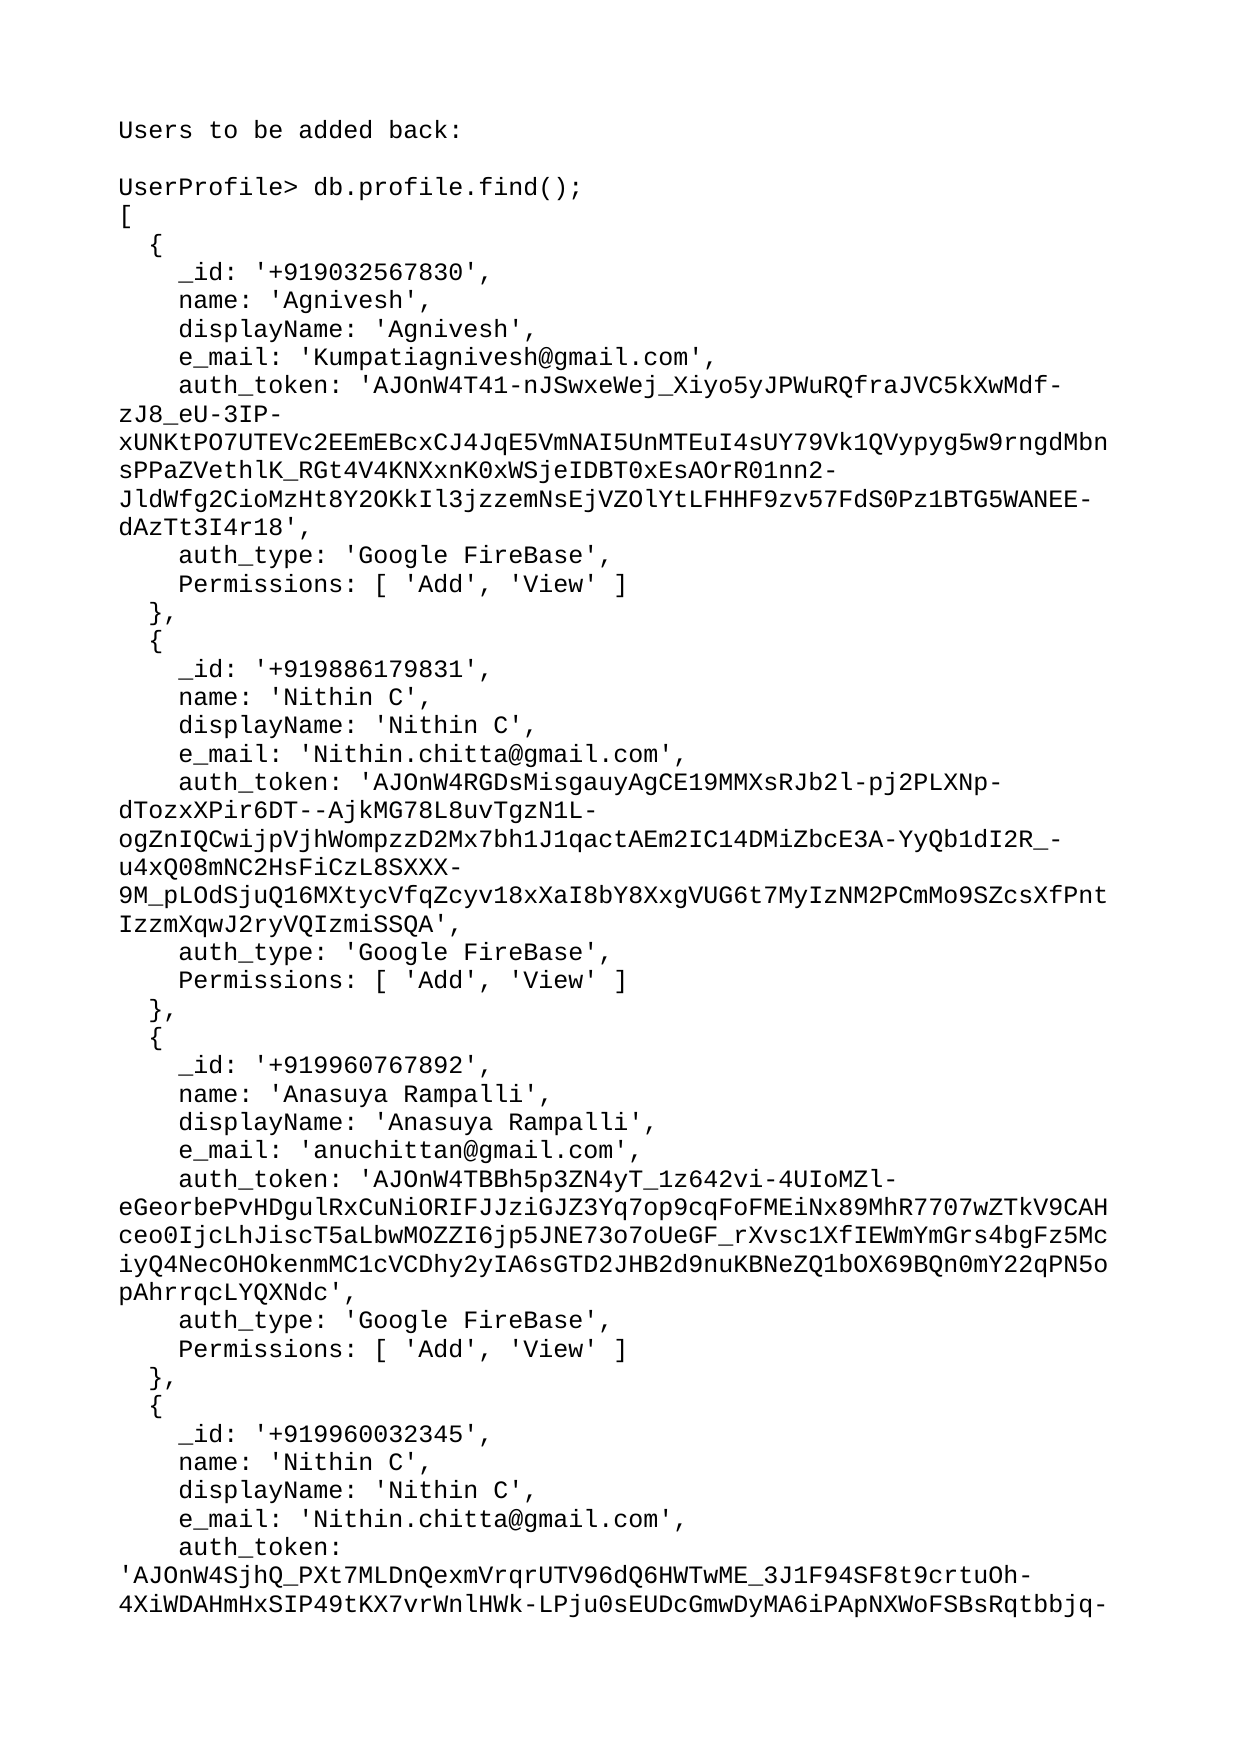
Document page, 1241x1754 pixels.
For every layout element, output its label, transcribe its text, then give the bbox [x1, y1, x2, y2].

text e_mail: 'Nithin.chitta@gmail.com', [118, 1506, 1122, 1535]
text auth_token: 'AJOnW4SjhQ_PXt7MLDnQexmVrqrUTV96dQ6HWTwME_3J1F94SF8t9crtuOh-4XiWDAHmHxSIP49tKX7vrWnlHWk-LPju0sEUDcGmwDyMA6iPApNXWoFSBsRqtbbjq- [118, 1535, 1122, 1620]
text Users to be added back: [118, 118, 1122, 146]
text name: 'Anasuya Rampalli', [118, 1081, 1122, 1110]
text auth_token: 'AJOnW4TBBh5p3ZN4yT_1z642vi-4UIoMZl-eGeorbePvHDgulRxCuNiORIFJJziGJZ3Yq7op9cqFoFMEiNx89MhR7707wZTkV9CAHceo0IjcLhJiscT5aLbwMOZZI6jp5JNE73o7oUeGF_rXvsc1XfIEWmYmGrs4bgFz5MciyQ4NecOHOkenmMC1cVCDhy2yIA6sGTD2JHB2d9nuKBNeZQ1bOX69BQn0mY22qPN5opAhrrqcLYQXNdc', [118, 1166, 1122, 1308]
text _id: '+919960767892', [118, 1053, 1122, 1081]
text }, [118, 1365, 1122, 1393]
text _id: '+919032567830', [118, 260, 1122, 288]
text e_mail: 'anuchittan@gmail.com', [118, 1138, 1122, 1166]
text { [118, 1393, 1122, 1421]
text name: 'Nithin C', [118, 1450, 1122, 1478]
text displayName: 'Nithin C', [118, 713, 1122, 741]
text auth_type: 'Google FireBase', [118, 1308, 1122, 1336]
text Permissions: [ 'Add', 'View' ] [118, 571, 1122, 600]
text name: 'Agnivesh', [118, 288, 1122, 316]
text { [118, 1025, 1122, 1053]
text auth_token: 'AJOnW4T41-nJSwxeWej_Xiyo5yJPWuRQfraJVC5kXwMdf-zJ8_eU-3IP-xUNKtPO7UTEVc2EEmEBcxCJ4JqE5VmNAI5UnMTEuI4sUY79Vk1QVypyg5w9rngdMbnsPPaZVethlK_RGt4V4KNXxnK0xWSjeIDBT0xEsAOrR01nn2-JldWfg2CioMzHt8Y2OKkIl3jzzemNsEjVZOlYtLFHHF9zv57FdS0Pz1BTG5WANEE-dAzTt3I4r18', [118, 373, 1122, 543]
text }, [118, 600, 1122, 628]
text auth_type: 'Google FireBase', [118, 940, 1122, 968]
text _id: '+919960032345', [118, 1421, 1122, 1450]
text e_mail: 'Nithin.chitta@gmail.com', [118, 741, 1122, 770]
text displayName: 'Agnivesh', [118, 316, 1122, 345]
text auth_type: 'Google FireBase', [118, 543, 1122, 571]
text { [118, 231, 1122, 260]
text auth_token: 'AJOnW4RGDsMisgauyAgCE19MMXsRJb2l-pj2PLXNp-dTozxXPir6DT--AjkMG78L8uvTgzN1L-ogZnIQCwijpVjhWompzzD2Mx7bh1J1qactAEm2IC14DMiZbcE3A-YyQb1dI2R_-u4xQ08mNC2HsFiCzL8SXXX-9M_pLOdSjuQ16MXtycVfqZcyv18xXaI8bY8XxgVUG6t7MyIzNM2PCmMo9SZcsXfPntIzzmXqwJ2ryVQIzmiSSQA', [118, 770, 1122, 940]
text name: 'Nithin C', [118, 685, 1122, 713]
text { [118, 628, 1122, 656]
text }, [118, 996, 1122, 1025]
text e_mail: 'Kumpatiagnivesh@gmail.com', [118, 345, 1122, 373]
text [ [118, 203, 1122, 231]
text displayName: 'Nithin C', [118, 1478, 1122, 1506]
text displayName: 'Anasuya Rampalli', [118, 1110, 1122, 1138]
text Permissions: [ 'Add', 'View' ] [118, 1336, 1122, 1365]
text Permissions: [ 'Add', 'View' ] [118, 968, 1122, 996]
text _id: '+919886179831', [118, 656, 1122, 685]
text UserProfile> db.profile.find(); [118, 175, 1122, 203]
